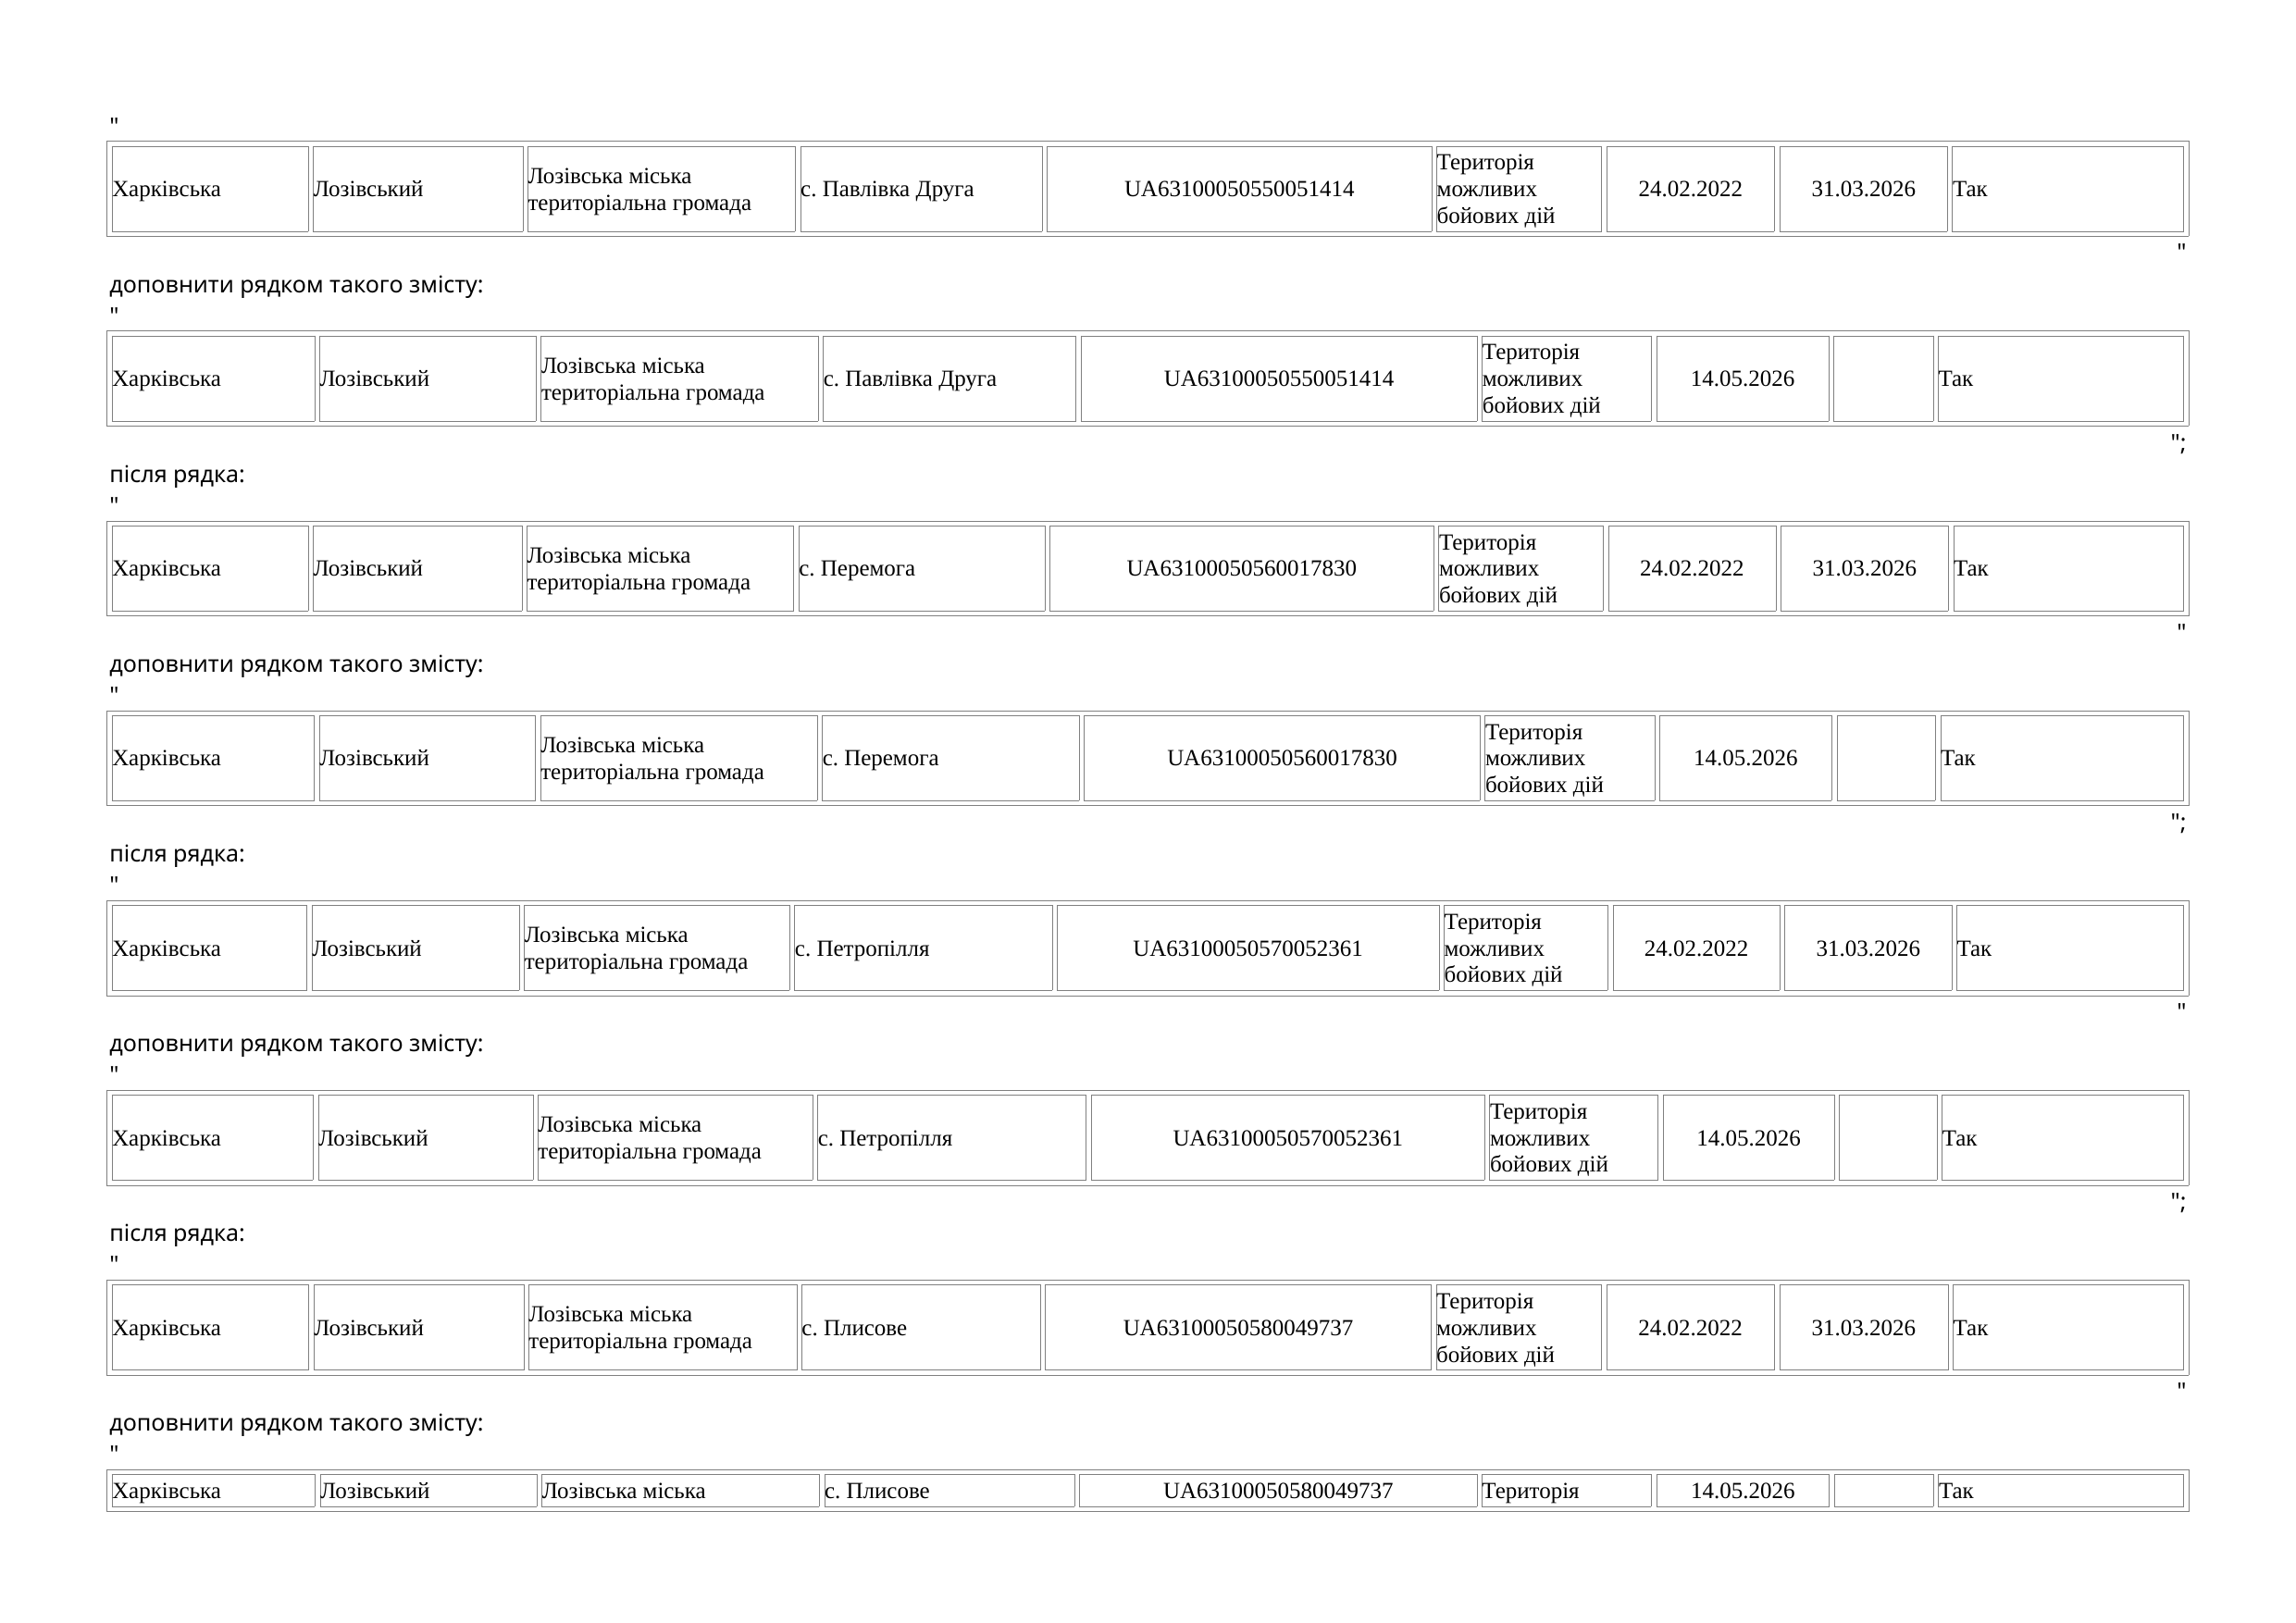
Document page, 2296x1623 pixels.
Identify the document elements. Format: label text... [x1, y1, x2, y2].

table_header UA63100050570052361 [1054, 901, 1441, 990]
table_header UA63100050560017830 [1047, 522, 1436, 611]
table_header [1834, 712, 1938, 800]
table_header [1840, 1096, 1937, 1180]
table_header 24.02.2022 [1610, 901, 1782, 990]
text " [109, 109, 2186, 141]
text " [109, 616, 2186, 647]
text після рядка: [109, 836, 2186, 868]
table_header 31.03.2026 [1778, 522, 1951, 611]
table_header Харківська [109, 522, 310, 611]
text " [109, 1248, 2186, 1280]
table_header Лозівська міська територіальна громада [526, 142, 798, 231]
table_header Лозівська міська територіальна громада [535, 1091, 815, 1180]
table_header 31.03.2026 [1777, 142, 1950, 231]
table_header UA63100050580049737 [1077, 1470, 1479, 1506]
table_header Територія можливих бойових дій [1483, 712, 1657, 800]
table_header Лозівський [316, 712, 538, 800]
text " [109, 1438, 2186, 1469]
table_header с. Плисове [799, 1281, 1043, 1369]
table_header Так [1940, 1091, 2186, 1180]
table_header Лозівський [317, 331, 539, 421]
table_header с. Павлівка Друга [821, 331, 1078, 421]
table_header Харківська [109, 1091, 316, 1180]
text "; [109, 427, 2186, 457]
table_header Територія можливих бойових дій [1433, 1281, 1604, 1369]
table_header 24.02.2022 [1604, 1281, 1777, 1369]
table_header с. Перемога [796, 522, 1047, 611]
table_header Харківська [109, 331, 316, 421]
table_header 14.05.2026 [1654, 1470, 1831, 1506]
text "; [109, 806, 2186, 836]
table_header Так [1951, 522, 2186, 611]
table_header Територія можливих бойових дій [1487, 1091, 1660, 1180]
table_header Територія [1479, 1470, 1654, 1506]
text "; [109, 1186, 2186, 1217]
table_header Харківська [109, 1470, 317, 1506]
table_header Лозівський [310, 522, 524, 611]
table_header UA63100050560017830 [1082, 712, 1483, 800]
table_header Лозівська міська територіальна громада [524, 522, 796, 611]
table_header [1835, 1475, 1933, 1506]
table_header Лозівська міська територіальна громада [538, 712, 820, 800]
table_header Так [1951, 1281, 2186, 1369]
table_header 14.05.2026 [1660, 1091, 1836, 1180]
table_header Харківська [109, 901, 309, 990]
table_header Лозівський [311, 1281, 526, 1369]
table_header с. Павлівка Друга [798, 142, 1044, 231]
table_header UA63100050550051414 [1044, 142, 1433, 231]
table_header UA63100050570052361 [1088, 1091, 1487, 1180]
table_header Лозівський [311, 142, 525, 231]
text " [109, 237, 2186, 267]
table_header с. Плисове [822, 1470, 1077, 1506]
text " [109, 1059, 2186, 1090]
table_header с. Петропілля [792, 901, 1054, 990]
table_header [1831, 331, 1935, 421]
table_header Лозівський [309, 901, 522, 990]
table_header Лозівський [316, 1091, 535, 1180]
table_header 14.05.2026 [1654, 331, 1831, 421]
table_header Лозівська міська територіальна громада [526, 1281, 799, 1369]
text після рядка: [109, 457, 2186, 489]
table_header 24.02.2022 [1606, 522, 1778, 611]
table_header Лозівська міська територіальна громада [539, 331, 821, 421]
table_header Так [1935, 331, 2186, 421]
table_header [1838, 716, 1935, 800]
table_header 14.05.2026 [1657, 712, 1834, 800]
table_header Територія можливих бойових дій [1434, 142, 1604, 231]
table_header Так [1950, 142, 2186, 231]
table_header Лозівський [317, 1470, 540, 1506]
text " [109, 489, 2186, 520]
text доповнити рядком такого змісту: [109, 1026, 2186, 1059]
text " [109, 299, 2186, 330]
table_header UA63100050550051414 [1078, 331, 1480, 421]
table_header Так [1936, 1470, 2186, 1506]
table_header Харківська [109, 142, 311, 231]
table_header с. Петропілля [815, 1091, 1088, 1180]
table_header 24.02.2022 [1604, 142, 1777, 231]
table_header Територія можливих бойових дій [1442, 901, 1610, 990]
table_header UA63100050580049737 [1043, 1281, 1433, 1369]
table_header Харківська [109, 712, 316, 800]
table_header Так [1954, 901, 2186, 990]
text після рядка: [109, 1217, 2186, 1248]
table_header [1834, 337, 1933, 421]
table_header [1831, 1470, 1936, 1506]
table_header Лозівська міська територіальна громада [522, 901, 792, 990]
table_header 31.03.2026 [1777, 1281, 1950, 1369]
text " [109, 1376, 2186, 1406]
table_header с. Перемога [820, 712, 1081, 800]
table_header Лозівська міська [540, 1470, 822, 1506]
text доповнити рядком такого змісту: [109, 1406, 2186, 1438]
table_header Територія можливих бойових дій [1436, 522, 1606, 611]
table_header Так [1938, 712, 2186, 800]
table_header 31.03.2026 [1782, 901, 1954, 990]
table_header [1837, 1091, 1940, 1180]
table_header Харківська [109, 1281, 311, 1369]
text доповнити рядком такого змісту: [109, 647, 2186, 678]
text " [109, 997, 2186, 1026]
text " [109, 868, 2186, 900]
text доповнити рядком такого змісту: [109, 267, 2186, 299]
text " [109, 678, 2186, 710]
table_header Територія можливих бойових дій [1480, 331, 1654, 421]
